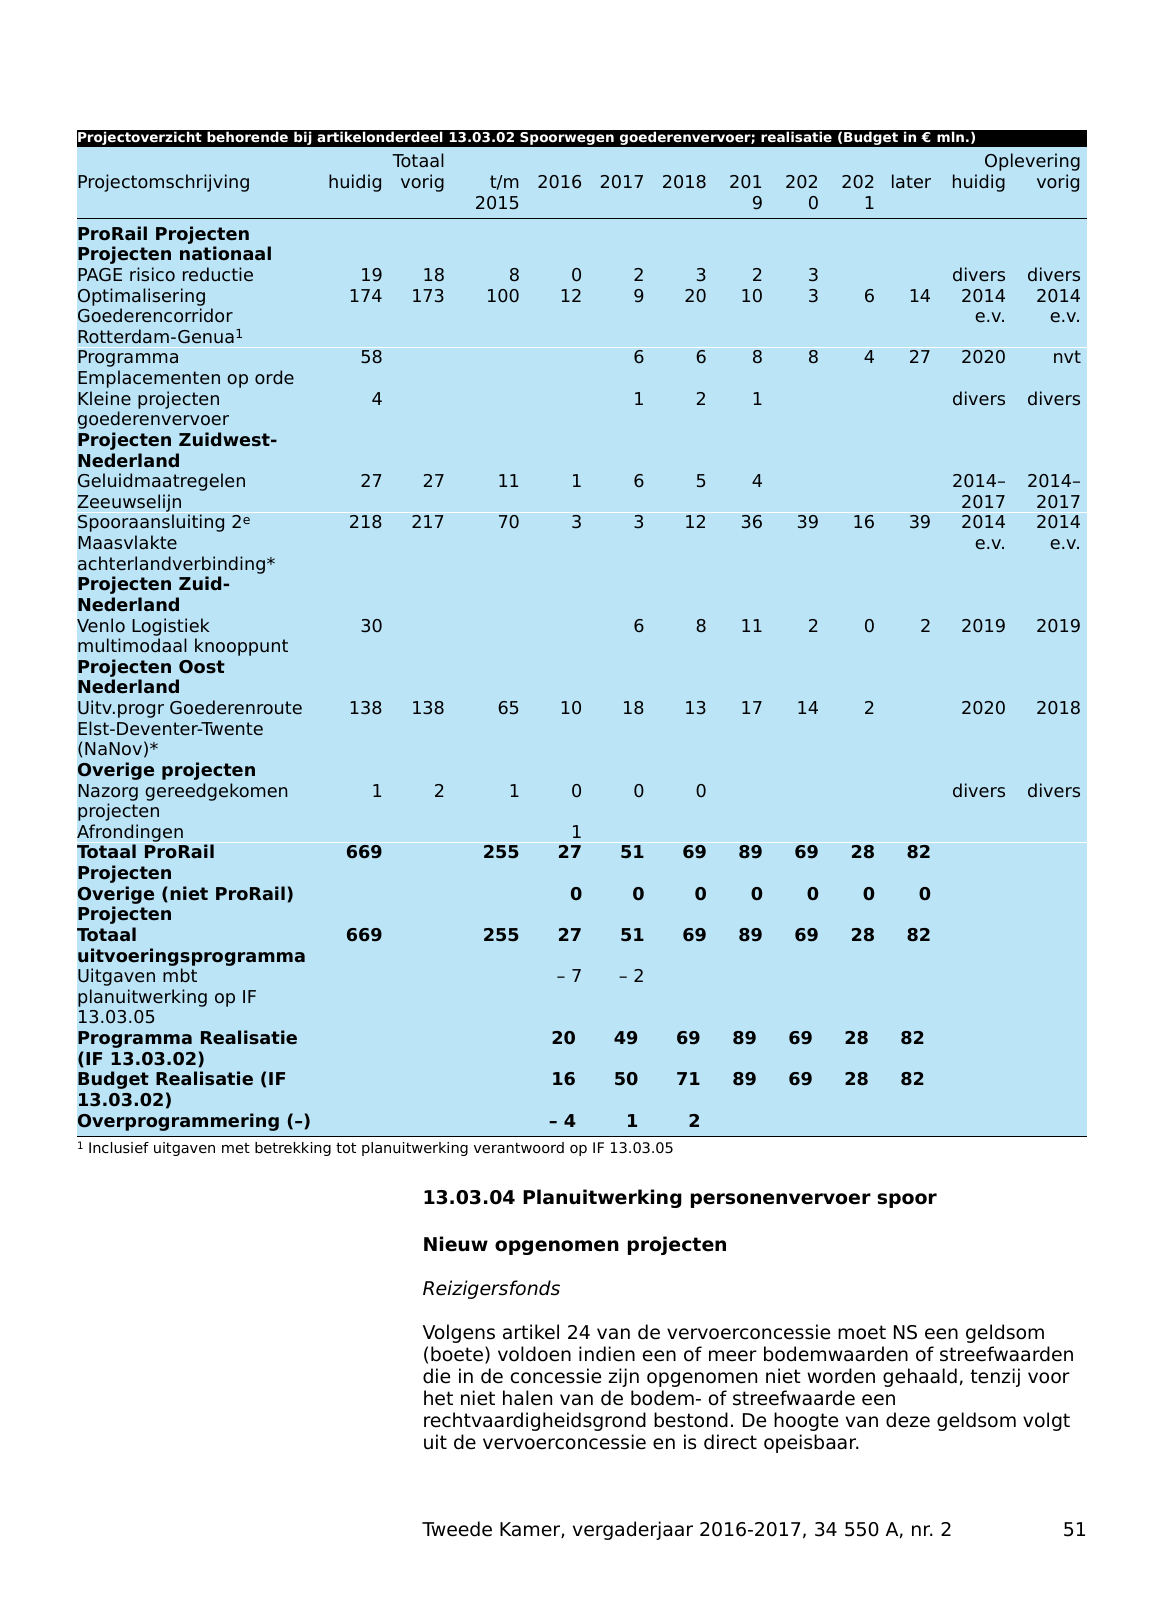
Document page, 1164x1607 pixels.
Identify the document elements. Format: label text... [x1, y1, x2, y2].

table_cell 28 [825, 925, 881, 966]
table_cell [526, 616, 588, 657]
table_cell 10 [713, 286, 769, 347]
table_cell [650, 657, 712, 698]
table_cell [769, 781, 825, 822]
table_cell 39 [769, 513, 825, 574]
table_cell divers [1012, 389, 1087, 430]
table_cell [713, 219, 769, 244]
table_cell 2018 [650, 172, 712, 218]
table_cell 11 [713, 616, 769, 657]
table_cell [937, 925, 1012, 966]
table_cell 2 [769, 616, 825, 657]
table_cell 2 [825, 698, 881, 760]
table_cell 6 [588, 471, 650, 512]
table_cell Projecten Zuidwest-Nederland [77, 430, 314, 471]
subtitle Reizigersfonds [422, 1278, 1087, 1300]
table_cell 2014–2017 [937, 471, 1012, 512]
table_cell 2 [588, 265, 650, 286]
table_cell Venlo Logistiek multimodaal knooppunt [77, 616, 314, 657]
table_cell [713, 1111, 769, 1136]
table_cell 16 [526, 1069, 588, 1111]
table_cell [451, 430, 526, 471]
table_cell 49 [588, 1028, 650, 1069]
table_cell [1012, 219, 1087, 244]
table_cell 69 [769, 1069, 825, 1111]
table_cell [650, 966, 712, 1028]
table_cell 2014 e.v. [937, 513, 1012, 574]
table_cell Oplevering [937, 147, 1087, 172]
table_cell Budget Realisatie (IF 13.03.02) [77, 1069, 314, 1111]
table_cell 2 [713, 265, 769, 286]
table_cell [314, 219, 388, 244]
table_cell [713, 244, 769, 265]
table_cell [451, 1111, 526, 1136]
table_cell [389, 430, 451, 471]
table_cell [769, 219, 825, 244]
table_cell 13 [650, 698, 712, 760]
table_cell Projecten Zuid-Nederland [77, 574, 314, 616]
table_cell 51 [588, 843, 650, 884]
table_cell [389, 843, 451, 884]
table_cell [769, 389, 825, 430]
table_cell [451, 244, 526, 265]
table_cell 2019 [713, 172, 769, 218]
table_cell 2 [650, 1111, 712, 1136]
table_cell 14 [881, 286, 937, 347]
table_cell [937, 966, 1012, 1028]
table_cell [769, 244, 825, 265]
table_cell 39 [881, 513, 937, 574]
table_cell 0 [825, 616, 881, 657]
table_cell Overprogrammering (–) [77, 1111, 314, 1136]
table_cell [825, 657, 881, 698]
table_cell [881, 657, 937, 698]
table_cell [1012, 574, 1087, 616]
table_cell [314, 574, 388, 616]
table_cell [825, 760, 881, 781]
table_cell 18 [389, 265, 451, 286]
table_cell 69 [769, 1028, 825, 1069]
table_cell [713, 657, 769, 698]
table_cell [881, 574, 937, 616]
table_cell 27 [526, 843, 588, 884]
table_cell 69 [650, 1028, 712, 1069]
table_cell [526, 760, 588, 781]
table_cell [881, 265, 937, 286]
table_cell [1012, 244, 1087, 265]
table_cell 17 [713, 698, 769, 760]
table_cell 82 [881, 843, 937, 884]
table_cell [314, 657, 388, 698]
table_cell [451, 657, 526, 698]
table_cell [825, 781, 881, 822]
table_cell [825, 389, 881, 430]
table_cell huidig [937, 172, 1012, 218]
table_cell 2014 e.v. [937, 286, 1012, 347]
table_cell [526, 657, 588, 698]
table_cell [588, 430, 650, 471]
table_cell 0 [526, 781, 588, 822]
table_cell 255 [451, 925, 526, 966]
table_cell [825, 822, 881, 842]
table_cell [713, 760, 769, 781]
table_cell 1 Inclusief uitgaven met betrekking tot planuitwerking verantwoord op IF 13.03.05 [77, 1137, 1087, 1157]
table_cell [451, 616, 526, 657]
table_cell [881, 698, 937, 760]
table_cell [937, 884, 1012, 925]
table_cell [937, 574, 1012, 616]
table_cell [588, 244, 650, 265]
table_cell [825, 471, 881, 512]
table_cell [769, 657, 825, 698]
table_cell 3 [526, 513, 588, 574]
table_cell Uitgaven mbt planuitwerking op IF 13.03.05 [77, 966, 314, 1028]
table_cell [389, 925, 451, 966]
table_cell 16 [825, 513, 881, 574]
table_cell 2016 [526, 172, 588, 218]
table_cell [769, 471, 825, 512]
table_cell [1012, 1028, 1087, 1069]
table_cell 2017 [588, 172, 650, 218]
table_cell [1012, 760, 1087, 781]
table_cell 1 [713, 389, 769, 430]
table_cell [1012, 925, 1087, 966]
table_cell 2018 [1012, 698, 1087, 760]
table_cell [314, 244, 388, 265]
table_cell 8 [713, 348, 769, 389]
table_cell 8 [769, 348, 825, 389]
table_cell [650, 244, 712, 265]
table_cell 14 [769, 698, 825, 760]
table_cell [389, 884, 451, 925]
table_cell 1 [588, 389, 650, 430]
table_cell 138 [314, 698, 388, 760]
table_cell [713, 966, 769, 1028]
table_cell [769, 1111, 825, 1136]
table_header Projectoverzicht behorende bij artikelonderdeel 13.03.02 Spoorwegen goederenvervoer; realisatie (Budget in € mln.) [77, 130, 1087, 146]
table_cell [389, 389, 451, 430]
table_cell [314, 760, 388, 781]
table_cell 4 [314, 389, 388, 430]
table_cell Programma Realisatie (IF 13.03.02) [77, 1028, 314, 1069]
table_cell 11 [451, 471, 526, 512]
table_cell [451, 348, 526, 389]
table_cell 27 [526, 925, 588, 966]
table_cell [1012, 430, 1087, 471]
table_cell [526, 389, 588, 430]
table_cell 1 [588, 1111, 650, 1136]
table_cell 0 [825, 884, 881, 925]
table_cell 51 [588, 925, 650, 966]
table_cell 2019 [937, 616, 1012, 657]
table_cell [389, 244, 451, 265]
table_cell 0 [713, 884, 769, 925]
table_cell 2 [650, 389, 712, 430]
table_cell t/m 2015 [451, 172, 526, 218]
table_cell 2019 [1012, 616, 1087, 657]
table_cell [526, 348, 588, 389]
table_cell Totaal [314, 147, 451, 172]
table_cell [314, 1111, 388, 1136]
table_cell [451, 966, 526, 1028]
table_cell [389, 1028, 451, 1069]
table_cell [937, 1028, 1012, 1069]
table_cell divers [1012, 781, 1087, 822]
table_cell [451, 389, 526, 430]
table_cell [881, 1111, 937, 1136]
table_cell 28 [825, 1069, 881, 1111]
table_cell 71 [650, 1069, 712, 1111]
table_cell vorig [389, 172, 451, 218]
table_cell [1012, 822, 1087, 842]
table_cell – 7 [526, 966, 588, 1028]
table_cell [526, 430, 588, 471]
table_cell [825, 244, 881, 265]
table_cell [314, 966, 388, 1028]
table_cell [937, 760, 1012, 781]
table_cell [937, 1111, 1012, 1136]
table_cell [825, 1111, 881, 1136]
table_cell [314, 1069, 388, 1111]
table_cell [825, 430, 881, 471]
table_cell [588, 760, 650, 781]
table_cell [937, 822, 1012, 842]
table_cell 1 [314, 781, 388, 822]
table_cell 1 [451, 781, 526, 822]
table_cell [451, 760, 526, 781]
table_cell 2 [881, 616, 937, 657]
table_cell 173 [389, 286, 451, 347]
table_cell [1012, 657, 1087, 698]
table_cell Programma Emplacementen op orde [77, 348, 314, 389]
table_cell 174 [314, 286, 388, 347]
table_cell Geluidmaatregelen Zeeuwselijn [77, 471, 314, 512]
table_cell [650, 822, 712, 842]
table_cell [769, 966, 825, 1028]
table_cell 217 [389, 513, 451, 574]
table_cell 82 [881, 1028, 937, 1069]
table_cell 8 [650, 616, 712, 657]
table_cell divers [937, 265, 1012, 286]
table_cell [526, 574, 588, 616]
subtitle Nieuw opgenomen projecten [422, 1234, 1087, 1256]
table_cell 6 [650, 348, 712, 389]
table_cell 27 [881, 348, 937, 389]
table_cell 27 [314, 471, 388, 512]
table_cell Optimalisering Goederencorridor Rotterdam-Genua1 [77, 286, 314, 347]
table_cell [77, 147, 314, 172]
table_cell [937, 1069, 1012, 1111]
table_cell [881, 760, 937, 781]
table_cell 4 [825, 348, 881, 389]
table_cell 28 [825, 1028, 881, 1069]
table_cell [881, 430, 937, 471]
table_cell [389, 822, 451, 842]
table_cell Nazorg gereedgekomen projecten [77, 781, 314, 822]
table_cell [389, 574, 451, 616]
table_cell [881, 471, 937, 512]
table_cell [881, 966, 937, 1028]
table_cell 669 [314, 925, 388, 966]
table_cell [526, 219, 588, 244]
table_cell 4 [713, 471, 769, 512]
table_cell [769, 574, 825, 616]
table_cell 1 [526, 471, 588, 512]
table_cell 9 [588, 286, 650, 347]
table_cell [1012, 1111, 1087, 1136]
table_cell 6 [588, 616, 650, 657]
table_cell 2021 [825, 172, 881, 218]
table_cell 3 [769, 265, 825, 286]
table_cell nvt [1012, 348, 1087, 389]
table_cell vorig [1012, 172, 1087, 218]
table_cell [825, 219, 881, 244]
table_cell divers [937, 389, 1012, 430]
table_cell [451, 219, 526, 244]
table_cell [1012, 843, 1087, 884]
table_cell huidig [314, 172, 388, 218]
table_cell [451, 147, 937, 172]
table_cell 6 [825, 286, 881, 347]
table_cell [650, 760, 712, 781]
table_cell 58 [314, 348, 388, 389]
table_cell 20 [650, 286, 712, 347]
table_cell [389, 966, 451, 1028]
table_cell [451, 1028, 526, 1069]
table_cell [650, 219, 712, 244]
table_cell [825, 265, 881, 286]
table_cell [769, 822, 825, 842]
table_cell 12 [526, 286, 588, 347]
table_cell [389, 657, 451, 698]
table_cell [937, 657, 1012, 698]
table_cell [588, 219, 650, 244]
table_cell [389, 1069, 451, 1111]
table_cell [769, 430, 825, 471]
table_cell [1012, 966, 1087, 1028]
table_cell 69 [650, 843, 712, 884]
table_cell [881, 244, 937, 265]
table_cell Projectomschrijving [77, 172, 314, 218]
table_cell [769, 760, 825, 781]
table_cell ProRail Projecten [77, 219, 314, 244]
table_cell 0 [526, 265, 588, 286]
table_cell PAGE risico reductie [77, 265, 314, 286]
table_cell 89 [713, 843, 769, 884]
table_cell Totaal uitvoeringsprogramma [77, 925, 314, 966]
table_cell 3 [588, 513, 650, 574]
table_cell 89 [713, 1069, 769, 1111]
table_cell [389, 616, 451, 657]
subtitle 13.03.04 Planuitwerking personenvervoer spoor [422, 1187, 1087, 1209]
table_cell 255 [451, 843, 526, 884]
table_cell 89 [713, 925, 769, 966]
table_cell Afrondingen [77, 822, 314, 842]
table_cell [451, 822, 526, 842]
table_cell [389, 348, 451, 389]
table_cell [881, 781, 937, 822]
table_cell [389, 1111, 451, 1136]
table_cell 3 [650, 265, 712, 286]
table_cell [588, 657, 650, 698]
table_cell 2014–2017 [1012, 471, 1087, 512]
table_cell 82 [881, 1069, 937, 1111]
table_cell divers [937, 781, 1012, 822]
table_cell 69 [769, 925, 825, 966]
table_cell 70 [451, 513, 526, 574]
table_cell [825, 574, 881, 616]
table_cell 1 [526, 822, 588, 842]
table_cell Overige projecten [77, 760, 314, 781]
table_cell 138 [389, 698, 451, 760]
table_cell [650, 574, 712, 616]
table_cell Projecten nationaal [77, 244, 314, 265]
table_cell [389, 760, 451, 781]
table_cell [713, 822, 769, 842]
table_cell 0 [526, 884, 588, 925]
table_cell [451, 884, 526, 925]
table_cell [314, 884, 388, 925]
table_cell 30 [314, 616, 388, 657]
table_cell 0 [588, 781, 650, 822]
table_cell [1012, 1069, 1087, 1111]
table_cell 6 [588, 348, 650, 389]
table_cell [1012, 884, 1087, 925]
table_cell 8 [451, 265, 526, 286]
table_cell 10 [526, 698, 588, 760]
table_cell 36 [713, 513, 769, 574]
table_cell 218 [314, 513, 388, 574]
table_cell 0 [650, 781, 712, 822]
table_cell 50 [588, 1069, 650, 1111]
table_cell [713, 430, 769, 471]
table_cell [451, 1069, 526, 1111]
table_cell Kleine projecten goederenvervoer [77, 389, 314, 430]
table_cell 2014 e.v. [1012, 513, 1087, 574]
table_cell 2 [389, 781, 451, 822]
table_cell 69 [769, 843, 825, 884]
table_cell [881, 219, 937, 244]
table_cell [314, 822, 388, 842]
table_cell [526, 244, 588, 265]
table_cell 82 [881, 925, 937, 966]
table_cell 2020 [937, 698, 1012, 760]
table_cell – 4 [526, 1111, 588, 1136]
text Volgens artikel 24 van de vervoerconcessie moet NS een geldsom (boete) voldoen indien een of meer bodemwaarden of streefwaarden die in de concessie zijn opgenomen niet worden gehaald, tenzij voor het niet halen van de bodem- of streefwaarde een rechtvaardigheidsgrond bestond. De hoogte van deze geldsom volgt uit de vervoerconcessie en is direct opeisbaar. [422, 1322, 1087, 1454]
table_cell 28 [825, 843, 881, 884]
table_cell 3 [769, 286, 825, 347]
table_cell [881, 389, 937, 430]
table_cell 27 [389, 471, 451, 512]
table_cell [937, 219, 1012, 244]
table_cell [389, 219, 451, 244]
table_cell 20 [526, 1028, 588, 1069]
table_cell [937, 244, 1012, 265]
table_cell [937, 430, 1012, 471]
table_cell 2020 [937, 348, 1012, 389]
table_cell [713, 781, 769, 822]
table_cell later [881, 172, 937, 218]
table_cell 19 [314, 265, 388, 286]
table_cell 89 [713, 1028, 769, 1069]
table_cell [881, 822, 937, 842]
table_cell Uitv.progr Goederenroute Elst-Deventer-Twente (NaNov)* [77, 698, 314, 760]
table_cell 0 [881, 884, 937, 925]
table_cell [650, 430, 712, 471]
table_cell 0 [588, 884, 650, 925]
table_cell [825, 966, 881, 1028]
table_cell Projecten Oost Nederland [77, 657, 314, 698]
table_cell 5 [650, 471, 712, 512]
table_cell 18 [588, 698, 650, 760]
table_cell 65 [451, 698, 526, 760]
table_cell divers [1012, 265, 1087, 286]
table_cell [314, 430, 388, 471]
table_cell [713, 574, 769, 616]
table_cell 2020 [769, 172, 825, 218]
table_cell 100 [451, 286, 526, 347]
table_cell 69 [650, 925, 712, 966]
table_cell 2014 e.v. [1012, 286, 1087, 347]
table_cell [451, 574, 526, 616]
table_cell – 2 [588, 966, 650, 1028]
table_cell Spooraansluiting 2e Maasvlakte achterlandverbinding* [77, 513, 314, 574]
table_cell 669 [314, 843, 388, 884]
table_cell 0 [769, 884, 825, 925]
table_cell [314, 1028, 388, 1069]
table_cell 12 [650, 513, 712, 574]
table_cell Overige (niet ProRail) Projecten [77, 884, 314, 925]
table_cell [588, 574, 650, 616]
table_cell 0 [650, 884, 712, 925]
table_cell [937, 843, 1012, 884]
table_cell [588, 822, 650, 842]
table_cell Totaal ProRail Projecten [77, 843, 314, 884]
